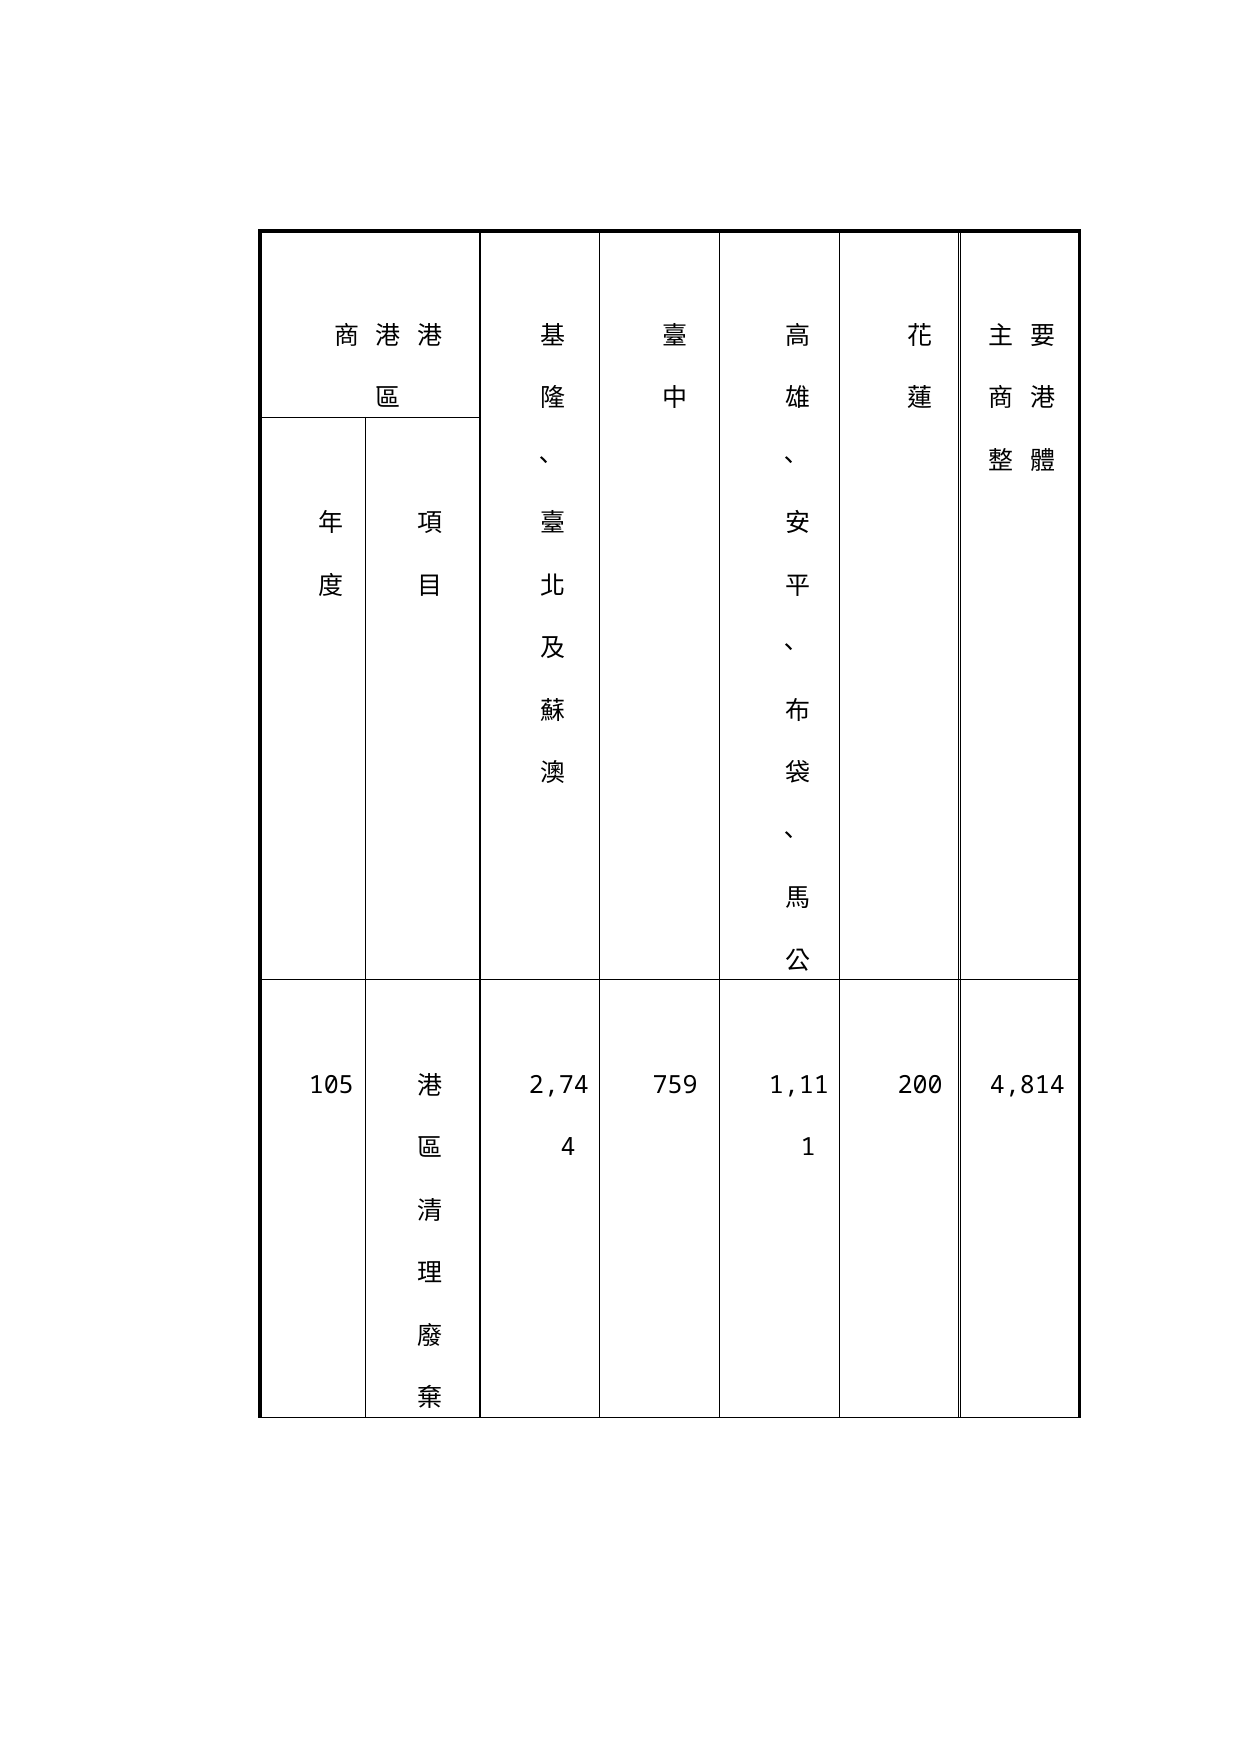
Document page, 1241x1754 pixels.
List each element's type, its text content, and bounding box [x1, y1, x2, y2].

table_cell 105 [262, 980, 365, 1417]
table_cell 年度 [262, 418, 365, 979]
table_header 臺中 [600, 233, 719, 979]
table_header 花蓮 [840, 233, 958, 979]
table_cell 港區清理廢棄 [366, 980, 479, 1417]
table_header 基隆、 臺北及蘇澳 [481, 233, 599, 979]
table_cell 4,814 [961, 980, 1078, 1417]
table_cell 項目 [366, 418, 479, 979]
table_cell 2,744 [481, 980, 599, 1417]
table_cell 759 [600, 980, 719, 1417]
table_cell 1,111 [720, 980, 839, 1417]
table_header 高雄、 安平、布袋、馬公 [720, 233, 839, 979]
table_header 主要商港整體 [961, 233, 1078, 979]
table_header 商港港區 [262, 233, 479, 417]
table_cell 200 [840, 980, 958, 1417]
